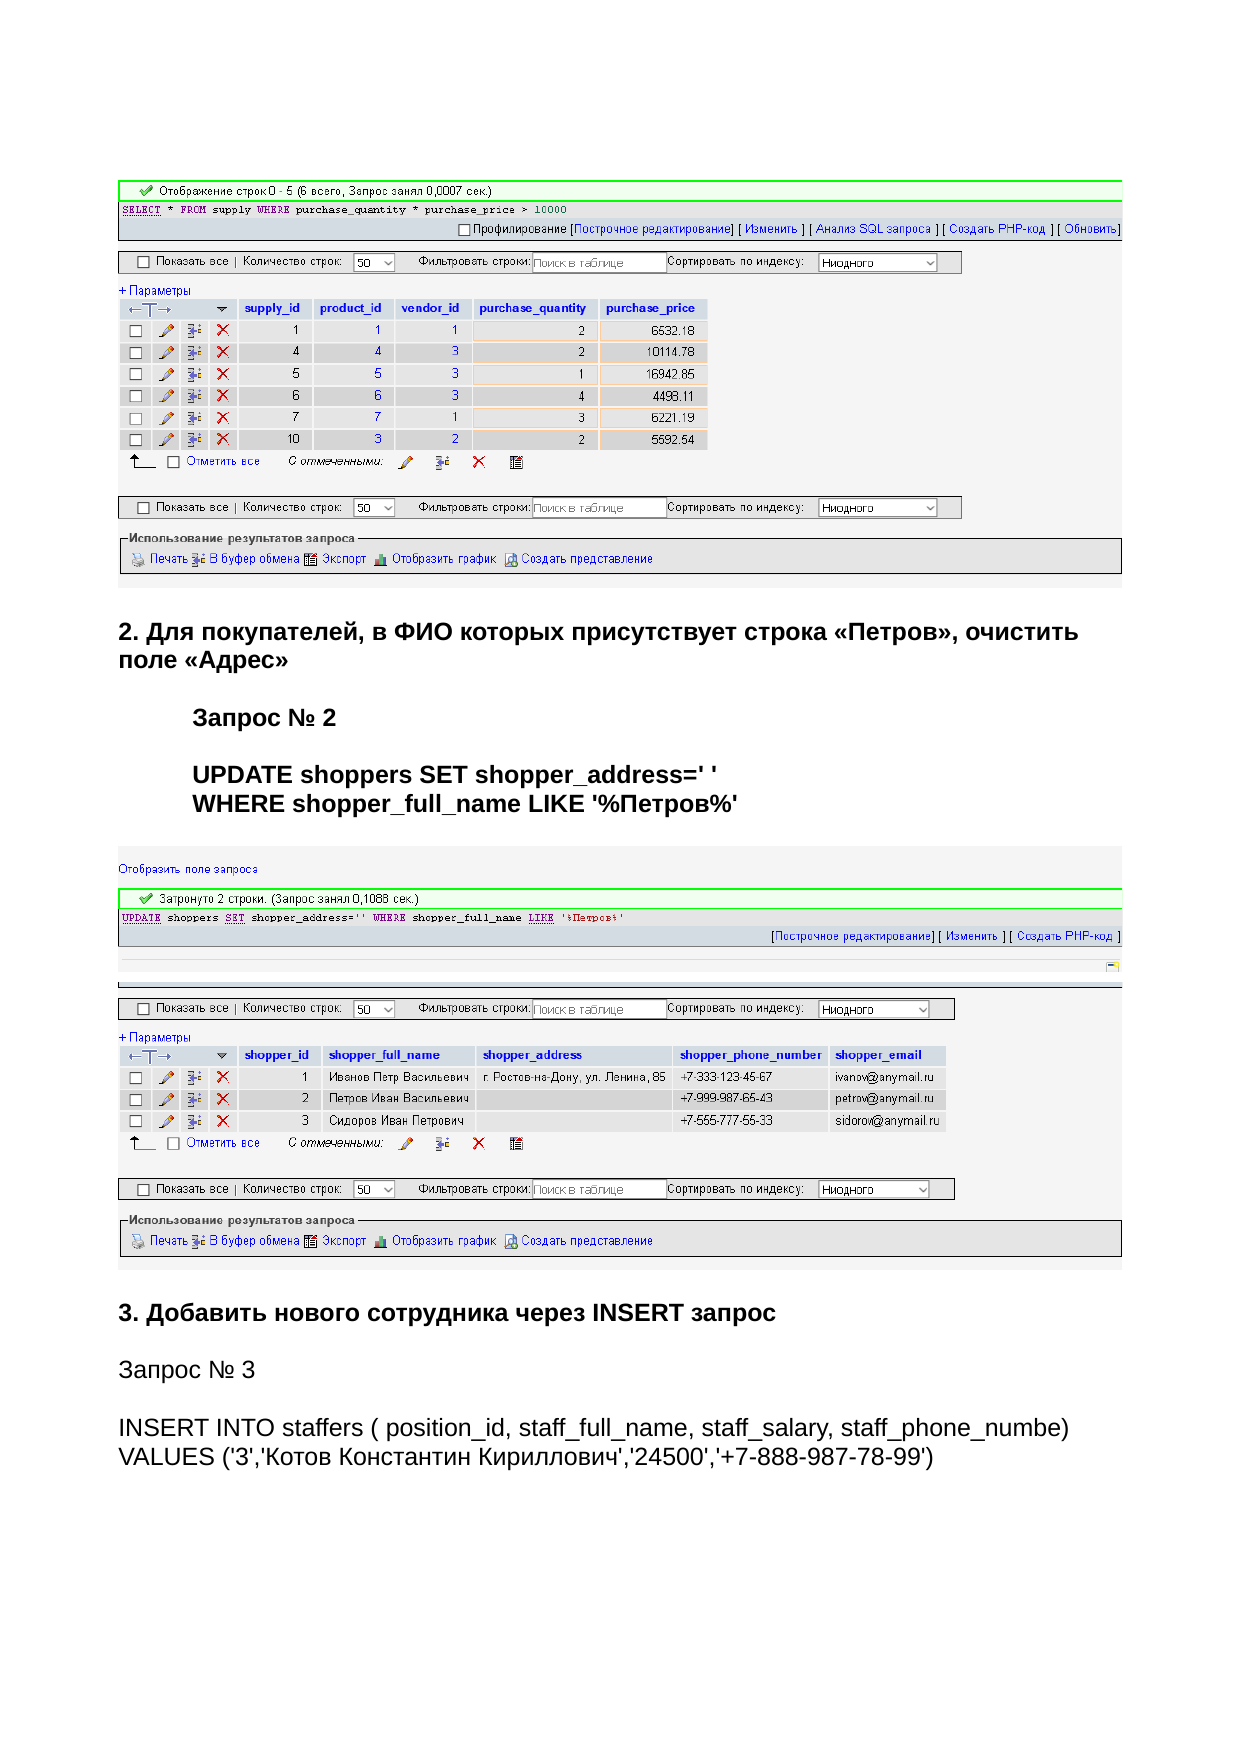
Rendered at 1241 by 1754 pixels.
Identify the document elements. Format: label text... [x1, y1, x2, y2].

picture [118, 982, 1123, 1270]
list 2. Для покупателей, в ФИО которых присутствует строка «Петров», очистить поле «Адрес» [118, 617, 1122, 674]
text INSERT INTO staffers ( position_id, staff_full_name, staff_salary, staff_phone_numbe) [118, 1413, 1122, 1442]
text UPDATE shoppers SET shopper_address=' ' [118, 760, 1122, 789]
picture [118, 846, 1123, 972]
picture [118, 180, 1123, 588]
text VALUES ('3','Котов Константин Кириллович','24500','+7-888-987-78-99') [118, 1442, 1122, 1470]
text Запрос № 2 [118, 703, 1122, 732]
text Запрос № 3 [118, 1355, 1122, 1384]
text WHERE shopper_full_name LIKE '%Петров%' [118, 789, 1122, 818]
list 3. Добавить нового сотрудника через INSERT запрос [118, 1298, 1122, 1327]
